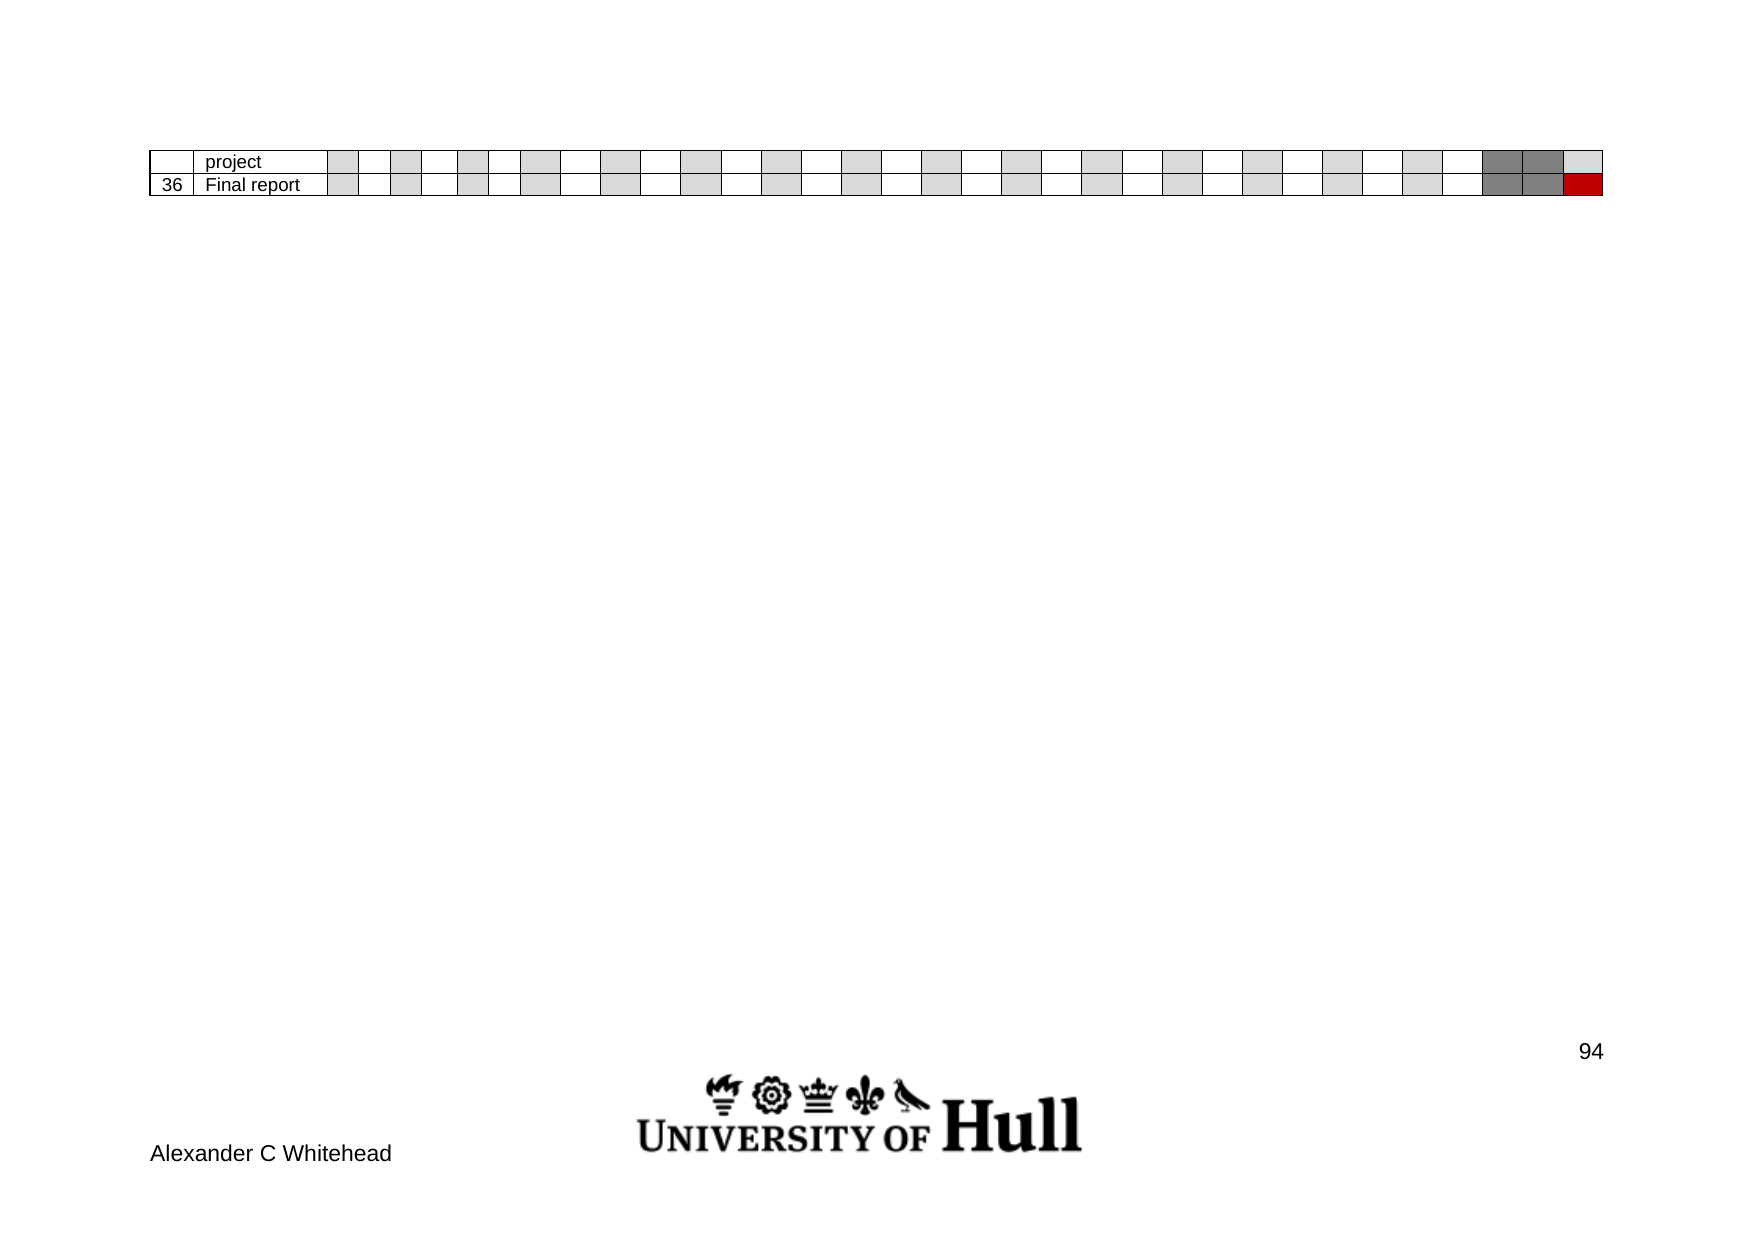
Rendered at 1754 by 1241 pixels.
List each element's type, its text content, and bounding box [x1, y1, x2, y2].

table_cell [151, 151, 193, 173]
table_cell [328, 174, 358, 195]
table_cell [561, 151, 600, 173]
table_cell [1363, 174, 1402, 195]
table_cell [391, 151, 421, 173]
table_cell [1082, 151, 1122, 173]
table_cell [601, 174, 640, 195]
table_cell [762, 174, 801, 195]
table_cell [1163, 174, 1202, 195]
table_cell [1403, 151, 1442, 173]
table_cell [1283, 174, 1322, 195]
table_cell [1002, 174, 1041, 195]
table_cell [1443, 151, 1482, 173]
table_cell [1243, 174, 1282, 195]
table_cell [489, 151, 520, 173]
table_cell [762, 151, 801, 173]
table_cell [359, 174, 390, 195]
table_cell [1123, 174, 1162, 195]
table_cell [521, 151, 560, 173]
table_cell [1323, 151, 1362, 173]
table_cell 36 [151, 174, 193, 195]
table_cell [1283, 151, 1322, 173]
table_cell [1363, 151, 1402, 173]
table_cell [962, 151, 1001, 173]
table_cell [842, 174, 881, 195]
table_cell [458, 174, 488, 195]
table_cell [1082, 174, 1122, 195]
table_cell [922, 174, 961, 195]
table_cell [922, 151, 961, 173]
table_cell [1403, 174, 1442, 195]
table_cell [391, 174, 421, 195]
table_cell [359, 151, 390, 173]
picture [630, 1064, 1091, 1162]
table_cell [1042, 151, 1081, 173]
table_cell [1483, 151, 1522, 173]
table_cell [601, 151, 640, 173]
table_cell [1443, 174, 1482, 195]
table_cell [842, 151, 881, 173]
table_cell [641, 151, 680, 173]
table_cell [458, 151, 488, 173]
table_cell [561, 174, 600, 195]
table_cell [681, 174, 721, 195]
table_cell [882, 174, 921, 195]
table_cell [722, 151, 761, 173]
table_cell project [194, 151, 327, 173]
table_cell [1123, 151, 1162, 173]
table_cell [1203, 151, 1242, 173]
table_cell [521, 174, 560, 195]
table_cell [1523, 174, 1563, 195]
table_cell [1203, 174, 1242, 195]
table_cell [641, 174, 680, 195]
table_cell [882, 151, 921, 173]
table_cell Final report [194, 174, 327, 195]
table_cell [722, 174, 761, 195]
table_cell [1483, 174, 1522, 195]
table_cell [328, 151, 358, 173]
table_cell [422, 174, 457, 195]
table_cell [962, 174, 1001, 195]
table_cell [1002, 151, 1041, 173]
table_cell [489, 174, 520, 195]
table_cell [1564, 174, 1602, 195]
table_cell [802, 174, 841, 195]
table_cell [1523, 151, 1563, 173]
table_cell [1564, 151, 1602, 173]
table_cell [1323, 174, 1362, 195]
table_cell [1243, 151, 1282, 173]
table_cell [1042, 174, 1081, 195]
table_cell [1163, 151, 1202, 173]
table_cell [802, 151, 841, 173]
table_cell [422, 151, 457, 173]
table_cell [681, 151, 721, 173]
